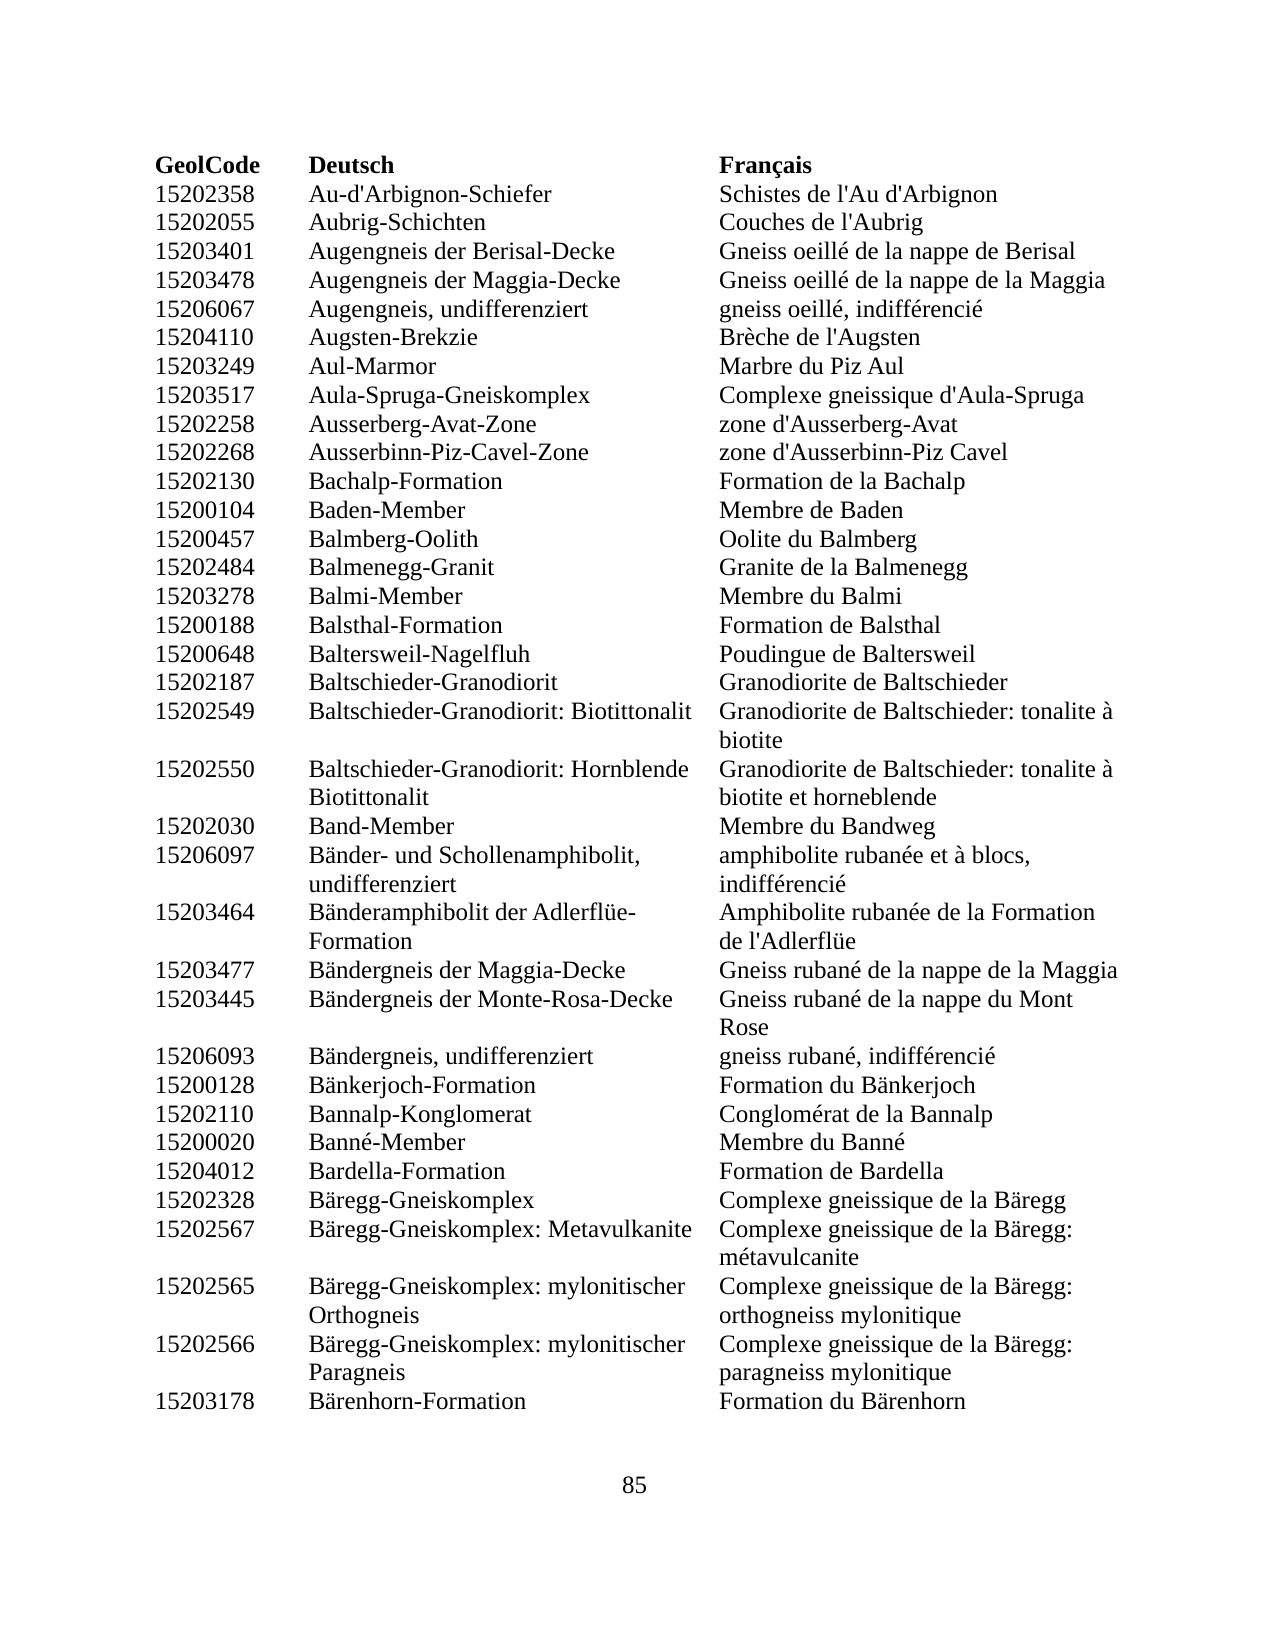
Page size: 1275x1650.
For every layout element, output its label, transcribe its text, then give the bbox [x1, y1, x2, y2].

table_cell Complexe gneissique de la Bäregg [714, 1185, 1125, 1214]
table_cell 15202358 [150, 179, 304, 207]
table_cell Baltschieder-Granodiorit [304, 668, 714, 696]
table_cell Augengneis der Maggia-Decke [304, 265, 714, 294]
table_cell gneiss rubané, indifférencié [714, 1041, 1125, 1070]
table_header GeolCode [150, 150, 304, 179]
table_cell Baltschieder-Granodiorit: Biotittonalit [304, 696, 714, 754]
table_cell 15202110 [150, 1099, 304, 1127]
table_cell 15202567 [150, 1214, 304, 1271]
table_cell Balmberg-Oolith [304, 524, 714, 552]
table_cell 15204012 [150, 1156, 304, 1185]
table_cell zone d'Ausserberg-Avat [714, 409, 1125, 437]
table_cell Gneiss oeillé de la nappe de la Maggia [714, 265, 1125, 294]
table_header Français [714, 150, 1125, 179]
table_cell 15202268 [150, 438, 304, 466]
table_cell zone d'Ausserbinn-Piz Cavel [714, 438, 1125, 466]
table_cell 15204110 [150, 323, 304, 351]
table_cell Ausserberg-Avat-Zone [304, 409, 714, 437]
table_cell 15203278 [150, 581, 304, 610]
table_cell Membre de Baden [714, 495, 1125, 524]
table_cell 15203249 [150, 351, 304, 380]
table_cell 15202565 [150, 1271, 304, 1329]
table_cell Bärenhorn-Formation [304, 1386, 714, 1415]
table_cell Bannalp-Konglomerat [304, 1099, 714, 1127]
table_cell 15200648 [150, 639, 304, 667]
table_cell 15202484 [150, 553, 304, 581]
table_cell Brèche de l'Augsten [714, 323, 1125, 351]
table_cell Poudingue de Baltersweil [714, 639, 1125, 667]
table_cell Baltersweil-Nagelfluh [304, 639, 714, 667]
table_cell 15202549 [150, 696, 304, 754]
table_cell 15200104 [150, 495, 304, 524]
table_cell Bäregg-Gneiskomplex [304, 1185, 714, 1214]
table_cell Formation de Bardella [714, 1156, 1125, 1185]
table_cell Balsthal-Formation [304, 610, 714, 639]
table_cell Granodiorite de Baltschieder [714, 668, 1125, 696]
table_cell Complexe gneissique de la Bäregg: paragneiss mylonitique [714, 1329, 1125, 1386]
table_cell Granite de la Balmenegg [714, 553, 1125, 581]
table_cell 15206067 [150, 294, 304, 322]
table_cell Gneiss oeillé de la nappe de Berisal [714, 236, 1125, 265]
table_cell Granodiorite de Baltschieder: tonalite à biotite et horneblende [714, 754, 1125, 811]
table_cell Augengneis, undifferenziert [304, 294, 714, 322]
table_cell Baltschieder-Granodiorit: Hornblende Biotittonalit [304, 754, 714, 811]
table_cell Formation de la Bachalp [714, 466, 1125, 495]
table_cell Bänder- und Schollenamphibolit, undifferenziert [304, 840, 714, 897]
table_cell Au-d'Arbignon-Schiefer [304, 179, 714, 207]
table_cell Bänderamphibolit der Adlerflüe-Formation [304, 898, 714, 955]
table_cell Couches de l'Aubrig [714, 208, 1125, 236]
table_cell Bändergneis der Monte-Rosa-Decke [304, 984, 714, 1041]
table_cell Ausserbinn-Piz-Cavel-Zone [304, 438, 714, 466]
table_cell Complexe gneissique d'Aula-Spruga [714, 380, 1125, 409]
table_cell Marbre du Piz Aul [714, 351, 1125, 380]
table_cell Aula-Spruga-Gneiskomplex [304, 380, 714, 409]
table_cell 15206093 [150, 1041, 304, 1070]
table_cell Banné-Member [304, 1128, 714, 1156]
table_cell Bänkerjoch-Formation [304, 1070, 714, 1099]
table_cell Bändergneis der Maggia-Decke [304, 955, 714, 984]
table_cell 15203445 [150, 984, 304, 1041]
table_cell Gneiss rubané de la nappe de la Maggia [714, 955, 1125, 984]
table_cell 15202328 [150, 1185, 304, 1214]
table_cell 15202566 [150, 1329, 304, 1386]
table_cell 15202030 [150, 811, 304, 840]
table_cell Bäregg-Gneiskomplex: mylonitischer Orthogneis [304, 1271, 714, 1329]
table_cell Bäregg-Gneiskomplex: Metavulkanite [304, 1214, 714, 1271]
table_cell 15200457 [150, 524, 304, 552]
table_cell Schistes de l'Au d'Arbignon [714, 179, 1125, 207]
table_cell Gneiss rubané de la nappe du Mont Rose [714, 984, 1125, 1041]
table_cell 15200128 [150, 1070, 304, 1099]
table_cell 15202130 [150, 466, 304, 495]
table_cell 15206097 [150, 840, 304, 897]
table_cell 15203178 [150, 1386, 304, 1415]
table_cell Band-Member [304, 811, 714, 840]
table_cell Augsten-Brekzie [304, 323, 714, 351]
table_cell Balmenegg-Granit [304, 553, 714, 581]
table_cell 15202550 [150, 754, 304, 811]
table_cell Baden-Member [304, 495, 714, 524]
table_cell Balmi-Member [304, 581, 714, 610]
table_cell amphibolite rubanée et à blocs, indifférencié [714, 840, 1125, 897]
table_cell Bändergneis, undifferenziert [304, 1041, 714, 1070]
table_cell Bardella-Formation [304, 1156, 714, 1185]
table_cell Complexe gneissique de la Bäregg: métavulcanite [714, 1214, 1125, 1271]
table_cell 15202055 [150, 208, 304, 236]
table_cell 15203478 [150, 265, 304, 294]
table_cell Formation du Bärenhorn [714, 1386, 1125, 1415]
table_cell gneiss oeillé, indifférencié [714, 294, 1125, 322]
table_cell 15202187 [150, 668, 304, 696]
table_header Deutsch [304, 150, 714, 179]
table_cell 15200188 [150, 610, 304, 639]
table_cell Oolite du Balmberg [714, 524, 1125, 552]
table_cell 15203464 [150, 898, 304, 955]
table_cell 15202258 [150, 409, 304, 437]
table_cell Formation de Balsthal [714, 610, 1125, 639]
table_cell Complexe gneissique de la Bäregg: orthogneiss mylonitique [714, 1271, 1125, 1329]
table_cell Formation du Bänkerjoch [714, 1070, 1125, 1099]
table_cell Membre du Banné [714, 1128, 1125, 1156]
table_cell Membre du Balmi [714, 581, 1125, 610]
table_cell Aul-Marmor [304, 351, 714, 380]
table_cell Augengneis der Berisal-Decke [304, 236, 714, 265]
table_cell 15203477 [150, 955, 304, 984]
table_cell Bachalp-Formation [304, 466, 714, 495]
table_cell Aubrig-Schichten [304, 208, 714, 236]
table_cell 15203401 [150, 236, 304, 265]
table_cell 15203517 [150, 380, 304, 409]
table_cell Granodiorite de Baltschieder: tonalite à biotite [714, 696, 1125, 754]
table_cell Bäregg-Gneiskomplex: mylonitischer Paragneis [304, 1329, 714, 1386]
table_cell 15200020 [150, 1128, 304, 1156]
table_cell Amphibolite rubanée de la Formation de l'Adlerflüe [714, 898, 1125, 955]
table_cell Membre du Bandweg [714, 811, 1125, 840]
table_cell Conglomérat de la Bannalp [714, 1099, 1125, 1127]
